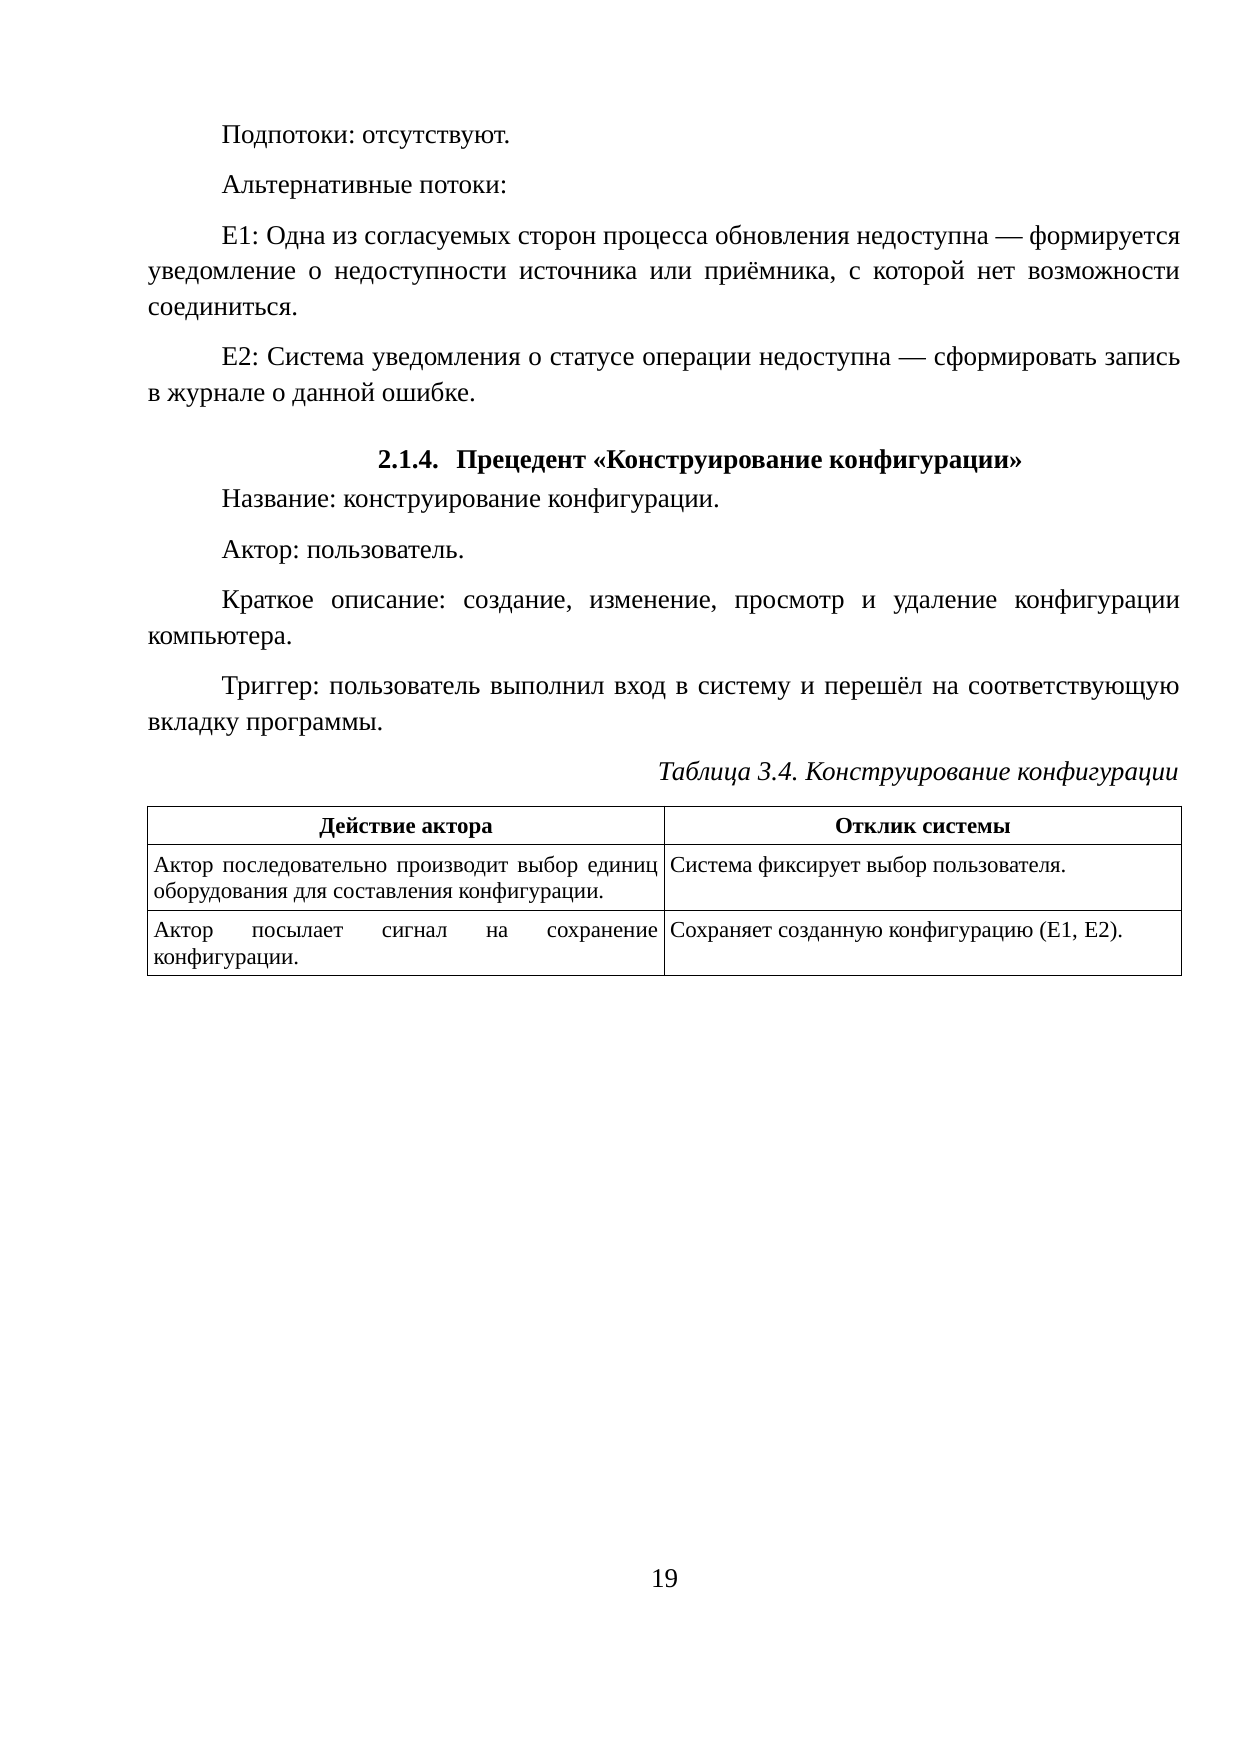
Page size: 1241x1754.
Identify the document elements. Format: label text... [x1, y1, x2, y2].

text Подпотоки: отсутствуют. [148, 118, 1181, 149]
table_header Отклик системы [665, 807, 1181, 844]
table_cell Сохраняет созданную конфигурацию (Е1, E2). [665, 911, 1181, 975]
text E1: Одна из согласуемых сторон процесса обновления недоступна — формируется уведомление о недоступности источника или приёмника, с которой нет возможности соединиться. [148, 219, 1181, 321]
text Альтернативные потоки: [148, 168, 1181, 199]
table_cell Система фиксирует выбор пользователя. [665, 845, 1181, 909]
text Таблица 3.4. Конструирование конфигурации [148, 755, 1181, 786]
text Краткое описание: создание, изменение, просмотр и удаление конфигурации компьютера. [148, 583, 1181, 650]
subtitle Прецедент «Конструирование конфигурации» [213, 443, 1181, 474]
text Актор: пользователь. [148, 533, 1181, 564]
text E2: Система уведомления о статусе операции недоступна — сформировать запись в журнале о данной ошибке. [148, 341, 1181, 407]
text Триггер: пользователь выполнил вход в систему и перешёл на соответствующую вкладку программы. [148, 669, 1181, 736]
table_cell Актор последовательно производит выбор единиц оборудования для составления конфигурации. [148, 845, 664, 909]
text Название: конструирование конфигурации. [148, 482, 1181, 514]
table_header Действие актора [148, 807, 664, 844]
table_cell Актор посылает сигнал на сохранение конфигурации. [148, 911, 664, 975]
